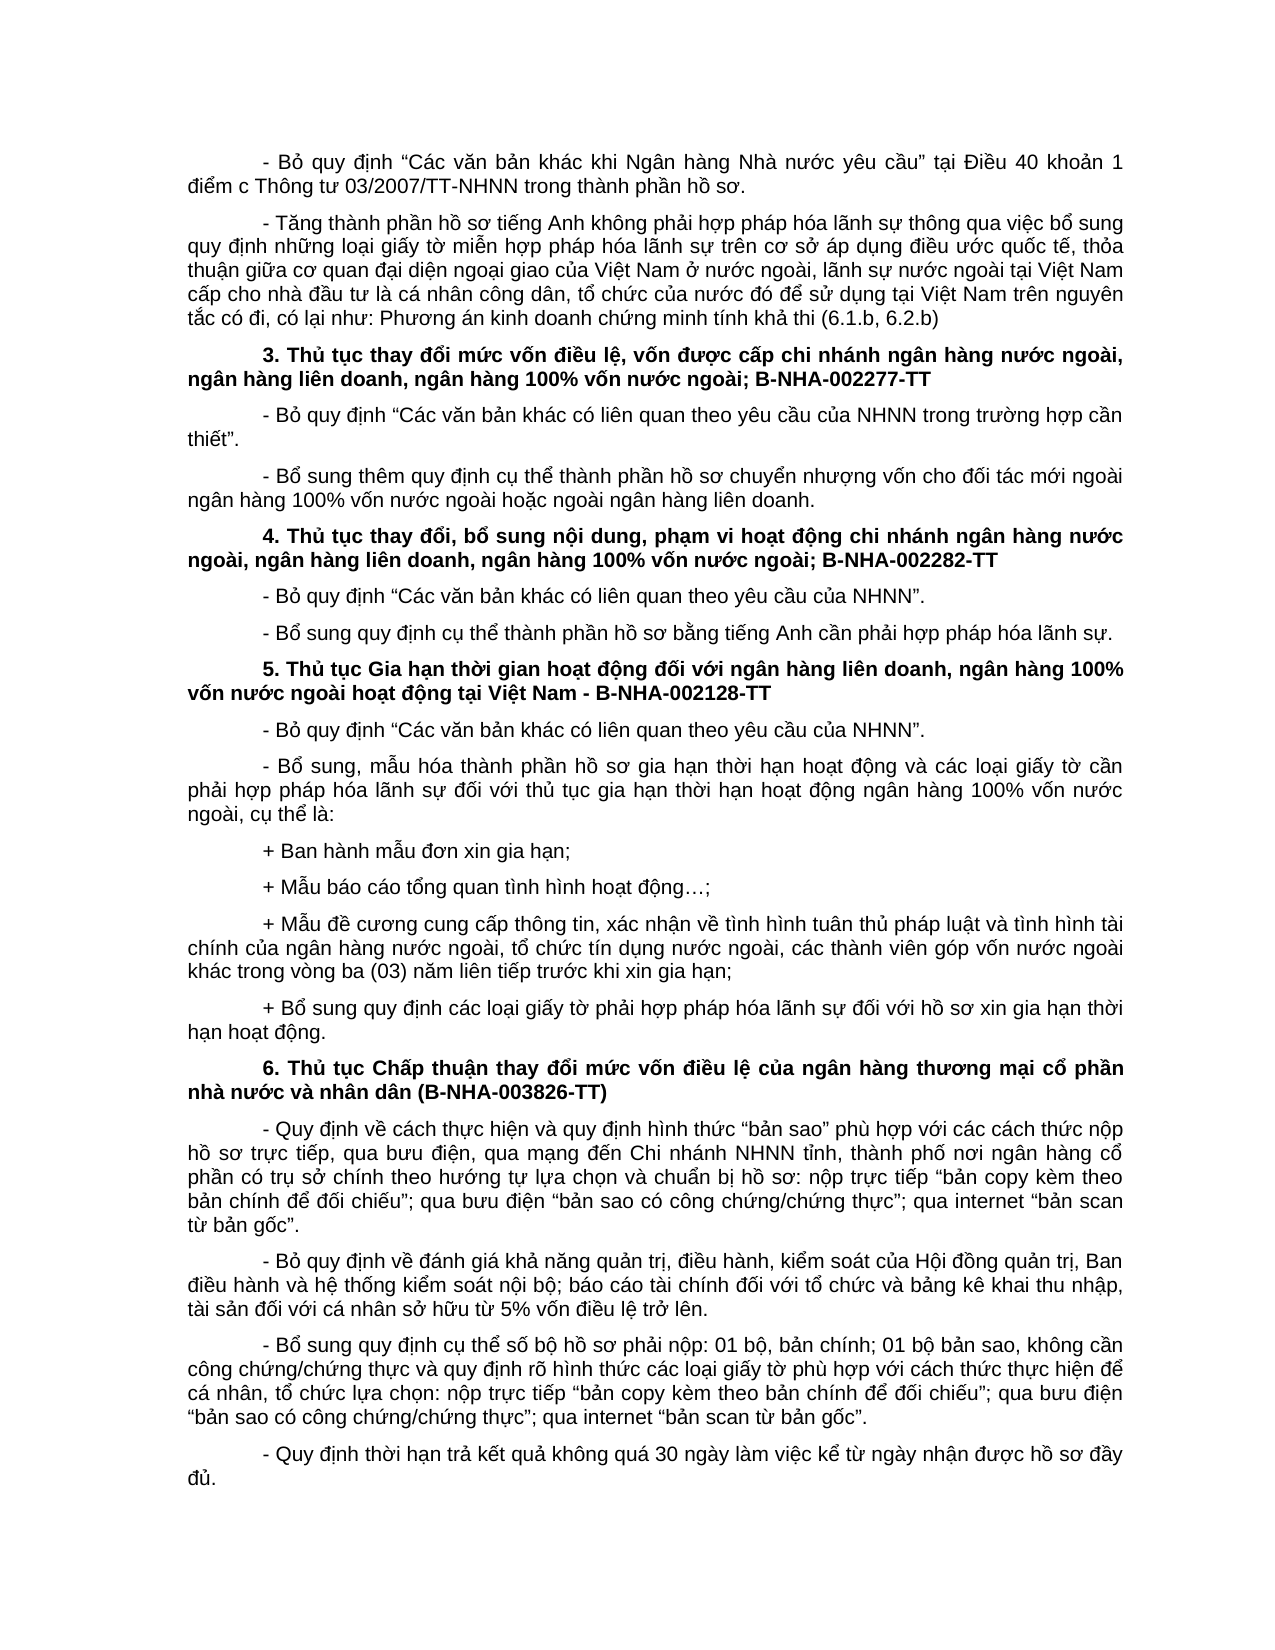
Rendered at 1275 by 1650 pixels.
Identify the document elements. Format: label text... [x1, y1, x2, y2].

text - Bổ sung quy định cụ thể số bộ hồ sơ phải nộp: 01 bộ, bản chính; 01 bộ bản sao, không cần công chứng/chứng thực và quy định rõ hình thức các loại giấy tờ phù hợp với cách thức thực hiện để cá nhân, tổ chức lựa chọn: nộp trực tiếp “bản copy kèm theo bản chính để đối chiếu”; qua bưu điện “bản sao có công chứng/chứng thực”; qua internet “bản scan từ bản gốc”. [187, 1333, 1125, 1429]
text - Bỏ quy định “Các văn bản khác có liên quan theo yêu cầu của NHNN”. [187, 584, 1125, 608]
text 6. Thủ tục Chấp thuận thay đổi mức vốn điều lệ của ngân hàng thương mại cổ phần nhà nước và nhân dân (B-NHA-003826-TT) [187, 1056, 1125, 1104]
text 5. Thủ tục Gia hạn thời gian hoạt động đối với ngân hàng liên doanh, ngân hàng 100% vốn nước ngoài hoạt động tại Việt Nam - B-NHA-002128-TT [187, 657, 1125, 705]
text + Mẫu báo cáo tổng quan tình hình hoạt động…; [187, 875, 1125, 899]
text 3. Thủ tục thay đổi mức vốn điều lệ, vốn được cấp chi nhánh ngân hàng nước ngoài, ngân hàng liên doanh, ngân hàng 100% vốn nước ngoài; B-NHA-002277-TT [187, 343, 1125, 391]
text - Bỏ quy định “Các văn bản khác có liên quan theo yêu cầu của NHNN”. [187, 718, 1125, 742]
text - Quy định thời hạn trả kết quả không quá 30 ngày làm việc kể từ ngày nhận được hồ sơ đầy đủ. [187, 1442, 1125, 1489]
text 4. Thủ tục thay đổi, bổ sung nội dung, phạm vi hoạt động chi nhánh ngân hàng nước ngoài, ngân hàng liên doanh, ngân hàng 100% vốn nước ngoài; B-NHA-002282-TT [187, 524, 1125, 572]
text - Bổ sung thêm quy định cụ thể thành phần hồ sơ chuyển nhượng vốn cho đối tác mới ngoài ngân hàng 100% vốn nước ngoài hoặc ngoài ngân hàng liên doanh. [187, 463, 1125, 511]
text - Tăng thành phần hồ sơ tiếng Anh không phải hợp pháp hóa lãnh sự thông qua việc bổ sung quy định những loại giấy tờ miễn hợp pháp hóa lãnh sự trên cơ sở áp dụng điều ước quốc tế, thỏa thuận giữa cơ quan đại diện ngoại giao của Việt Nam ở nước ngoài, lãnh sự nước ngoài tại Việt Nam cấp cho nhà đầu tư là cá nhân công dân, tổ chức của nước đó để sử dụng tại Việt Nam trên nguyên tắc có đi, có lại như: Phương án kinh doanh chứng minh tính khả thi (6.1.b, 6.2.b) [187, 210, 1125, 330]
text - Bỏ quy định “Các văn bản khác khi Ngân hàng Nhà nước yêu cầu” tại Điều 40 khoản 1 điểm c Thông tư 03/2007/TT-NHNN trong thành phần hồ sơ. [187, 150, 1125, 198]
text + Bổ sung quy định các loại giấy tờ phải hợp pháp hóa lãnh sự đối với hồ sơ xin gia hạn thời hạn hoạt động. [187, 996, 1125, 1044]
text - Bỏ quy định về đánh giá khả năng quản trị, điều hành, kiểm soát của Hội đồng quản trị, Ban điều hành và hệ thống kiểm soát nội bộ; báo cáo tài chính đối với tổ chức và bảng kê khai thu nhập, tài sản đối với cá nhân sở hữu từ 5% vốn điều lệ trở lên. [187, 1249, 1125, 1321]
text + Mẫu đề cương cung cấp thông tin, xác nhận về tình hình tuân thủ pháp luật và tình hình tài chính của ngân hàng nước ngoài, tổ chức tín dụng nước ngoài, các thành viên góp vốn nước ngoài khác trong vòng ba (03) năm liên tiếp trước khi xin gia hạn; [187, 911, 1125, 983]
text + Ban hành mẫu đơn xin gia hạn; [187, 838, 1125, 862]
text - Bỏ quy định “Các văn bản khác có liên quan theo yêu cầu của NHNN trong trường hợp cần thiết”. [187, 403, 1125, 451]
text - Quy định về cách thực hiện và quy định hình thức “bản sao” phù hợp với các cách thức nộp hồ sơ trực tiếp, qua bưu điện, qua mạng đến Chi nhánh NHNN tỉnh, thành phố nơi ngân hàng cổ phần có trụ sở chính theo hướng tự lựa chọn và chuẩn bị hồ sơ: nộp trực tiếp “bản copy kèm theo bản chính để đối chiếu”; qua bưu điện “bản sao có công chứng/chứng thực”; qua internet “bản scan từ bản gốc”. [187, 1117, 1125, 1236]
text - Bổ sung, mẫu hóa thành phần hồ sơ gia hạn thời hạn hoạt động và các loại giấy tờ cần phải hợp pháp hóa lãnh sự đối với thủ tục gia hạn thời hạn hoạt động ngân hàng 100% vốn nước ngoài, cụ thể là: [187, 754, 1125, 826]
text - Bổ sung quy định cụ thể thành phần hồ sơ bằng tiếng Anh cần phải hợp pháp hóa lãnh sự. [187, 621, 1125, 645]
